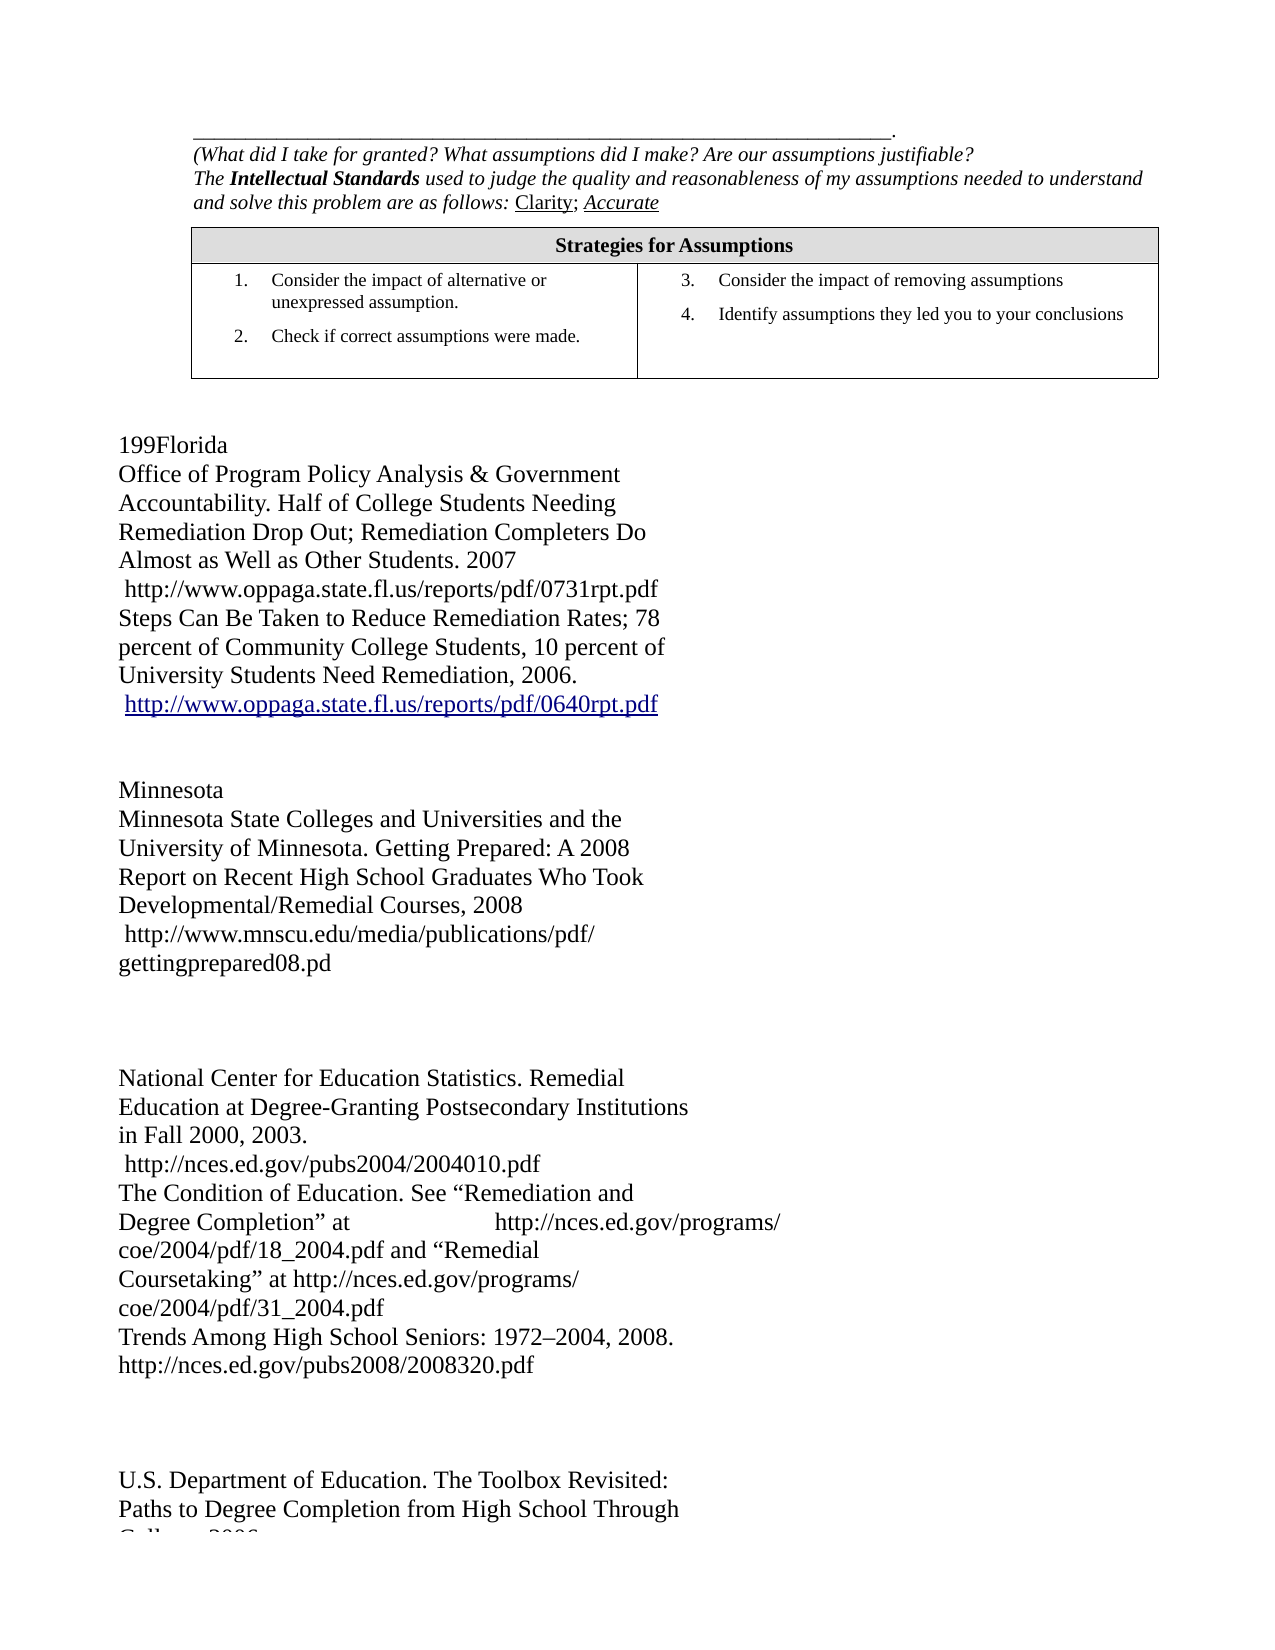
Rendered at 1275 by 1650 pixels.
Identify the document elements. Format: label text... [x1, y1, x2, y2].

text ___________________________________________________________________. [118, 118, 1157, 142]
table_header Strategies for Assumptions [192, 228, 1158, 262]
text (What did I take for granted? What assumptions did I make? Are our assumptions justifiable? [118, 142, 1157, 166]
text The Intellectual Standards used to judge the quality and reasonableness of my assumptions needed to understand and solve this problem are as follows: Clarity; Accurate [118, 166, 1157, 214]
table_cell Consider the impact of removing assumptions Identify assumptions they led you to your conclusions [638, 264, 1158, 377]
table_cell Consider the impact of alternative or unexpressed assumption. Check if correct assumptions were made. [192, 264, 637, 377]
